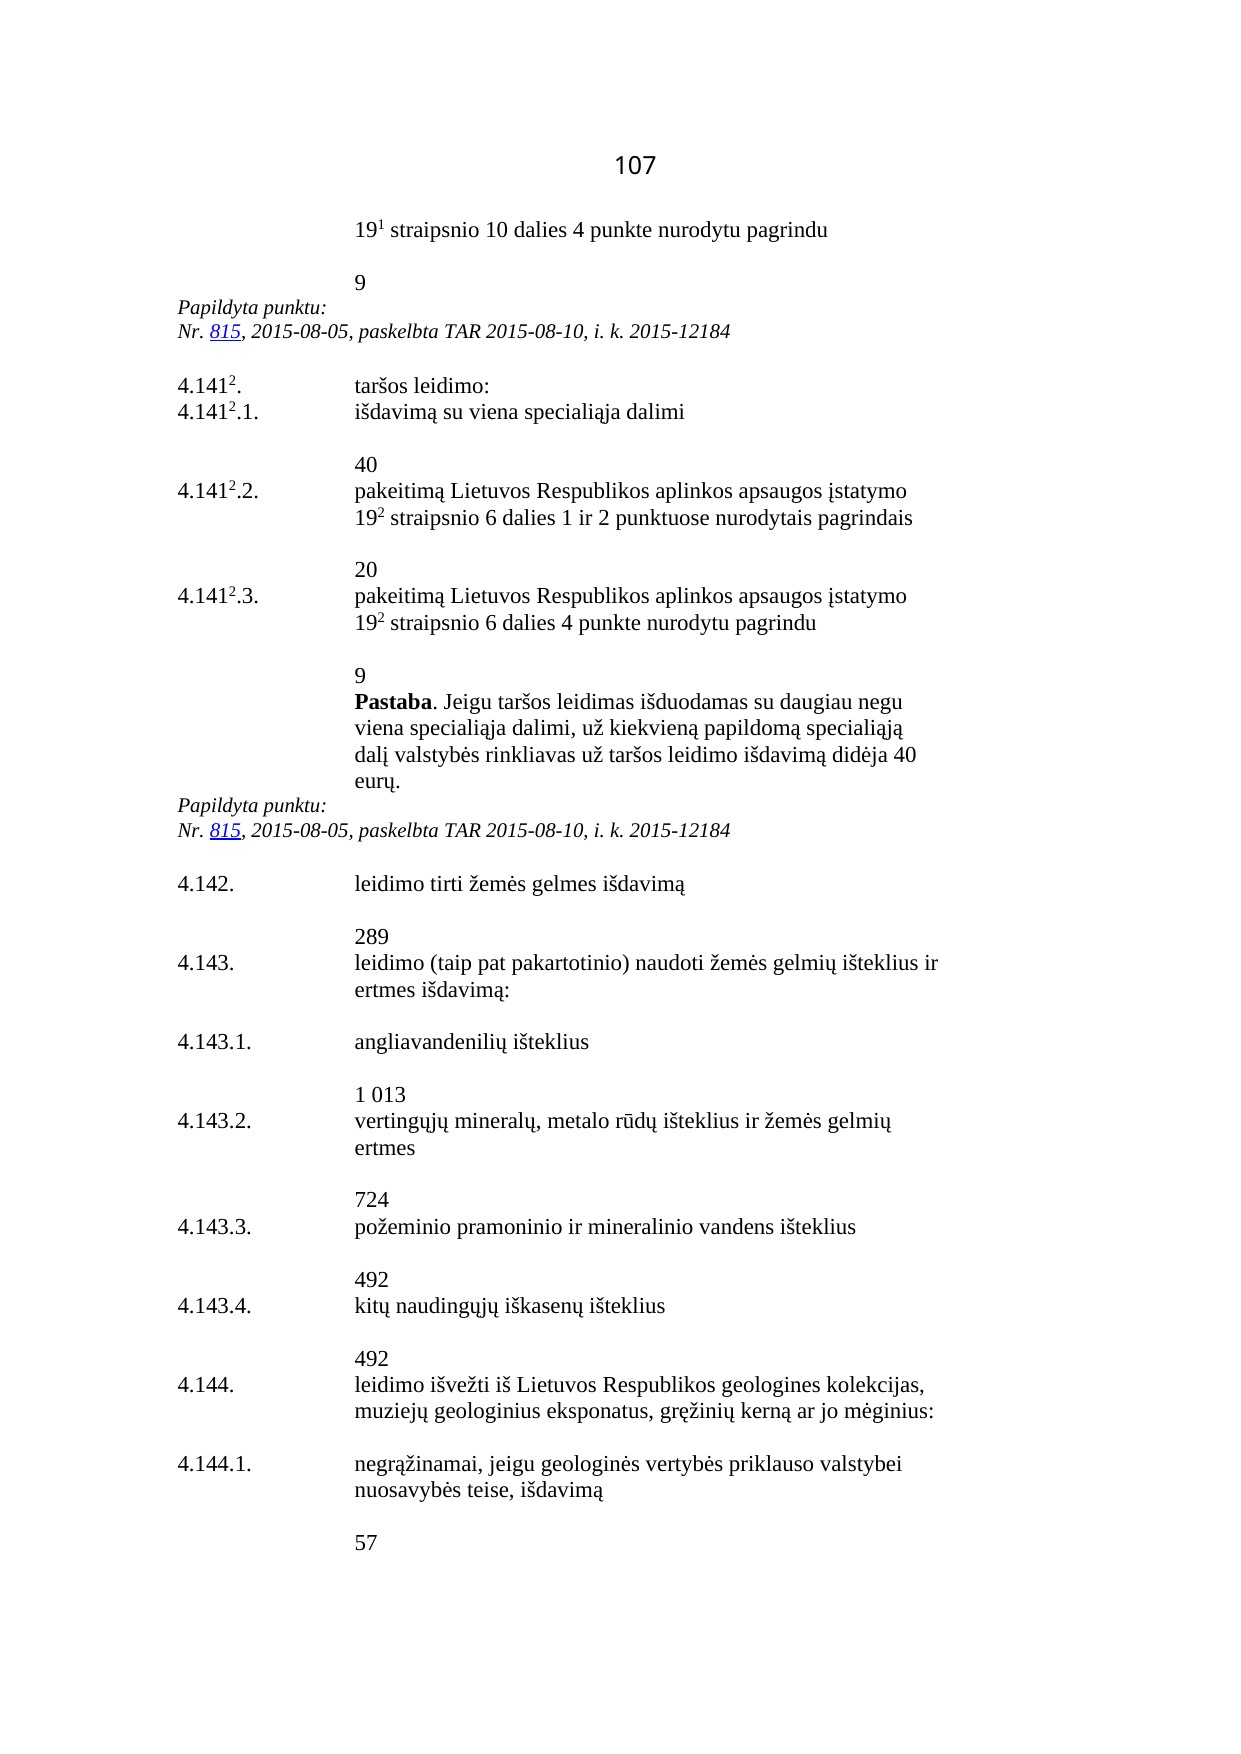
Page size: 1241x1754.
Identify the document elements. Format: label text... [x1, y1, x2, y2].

text viena specialiąja dalimi, už kiekvieną papildomą specialiąją [354, 714, 945, 741]
text 4.144. leidimo išvežti iš Lietuvos Respublikos geologines kolekcijas, [177, 1371, 945, 1397]
text 4.1412.3. pakeitimą Lietuvos Respublikos aplinkos apsaugos įstatymo [177, 583, 945, 609]
text Nr. 815, 2015-08-05, paskelbta TAR 2015-08-10, i. k. 2015-12184 [177, 817, 1093, 842]
text 4.1412.2. pakeitimą Lietuvos Respublikos aplinkos apsaugos įstatymo [177, 477, 945, 503]
text 4.143.4. kitų naudingųjų iškasenų išteklius 492 [177, 1292, 945, 1371]
text ertmes išdavimą: [354, 976, 945, 1028]
text nuosavybės teise, išdavimą 57 [354, 1476, 945, 1556]
text 4.143.3. požeminio pramoninio ir mineralinio vandens išteklius 492 [177, 1213, 945, 1292]
text 4.1412.1. išdavimą su viena specialiąja dalimi 40 [177, 398, 945, 477]
text 4.144.1. negrąžinamai, jeigu geologinės vertybės priklauso valstybei [177, 1450, 945, 1476]
text muziejų geologinius eksponatus, gręžinių kerną ar jo mėginius: [354, 1397, 945, 1450]
text Nr. 815, 2015-08-05, paskelbta TAR 2015-08-10, i. k. 2015-12184 [177, 319, 1093, 343]
text 4.143.2. vertingųjų mineralų, metalo rūdų išteklius ir žemės gelmių ertmes 724 [177, 1107, 945, 1213]
text Papildyta punktu: [177, 295, 1093, 319]
text 192 straipsnio 6 dalies 4 punkte nurodytu pagrindu 9 [354, 609, 945, 688]
text 4.1412. taršos leidimo: [177, 372, 945, 398]
text 191 straipsnio 10 dalies 4 punkte nurodytu pagrindu 9 [354, 216, 945, 295]
text 192 straipsnio 6 dalies 1 ir 2 punktuose nurodytais pagrindais 20 [354, 503, 945, 583]
text 4.143. leidimo (taip pat pakartotinio) naudoti žemės gelmių išteklius ir [177, 949, 945, 976]
text Papildyta punktu: [177, 793, 1093, 817]
text eurų. [354, 767, 945, 793]
text dalį valstybės rinkliavas už taršos leidimo išdavimą didėja 40 [354, 741, 945, 767]
text 4.142. leidimo tirti žemės gelmes išdavimą 289 [177, 870, 945, 949]
text Pastaba. Jeigu taršos leidimas išduodamas su daugiau negu [354, 688, 945, 714]
text 4.143.1. angliavandenilių išteklius 1 013 [177, 1028, 945, 1107]
